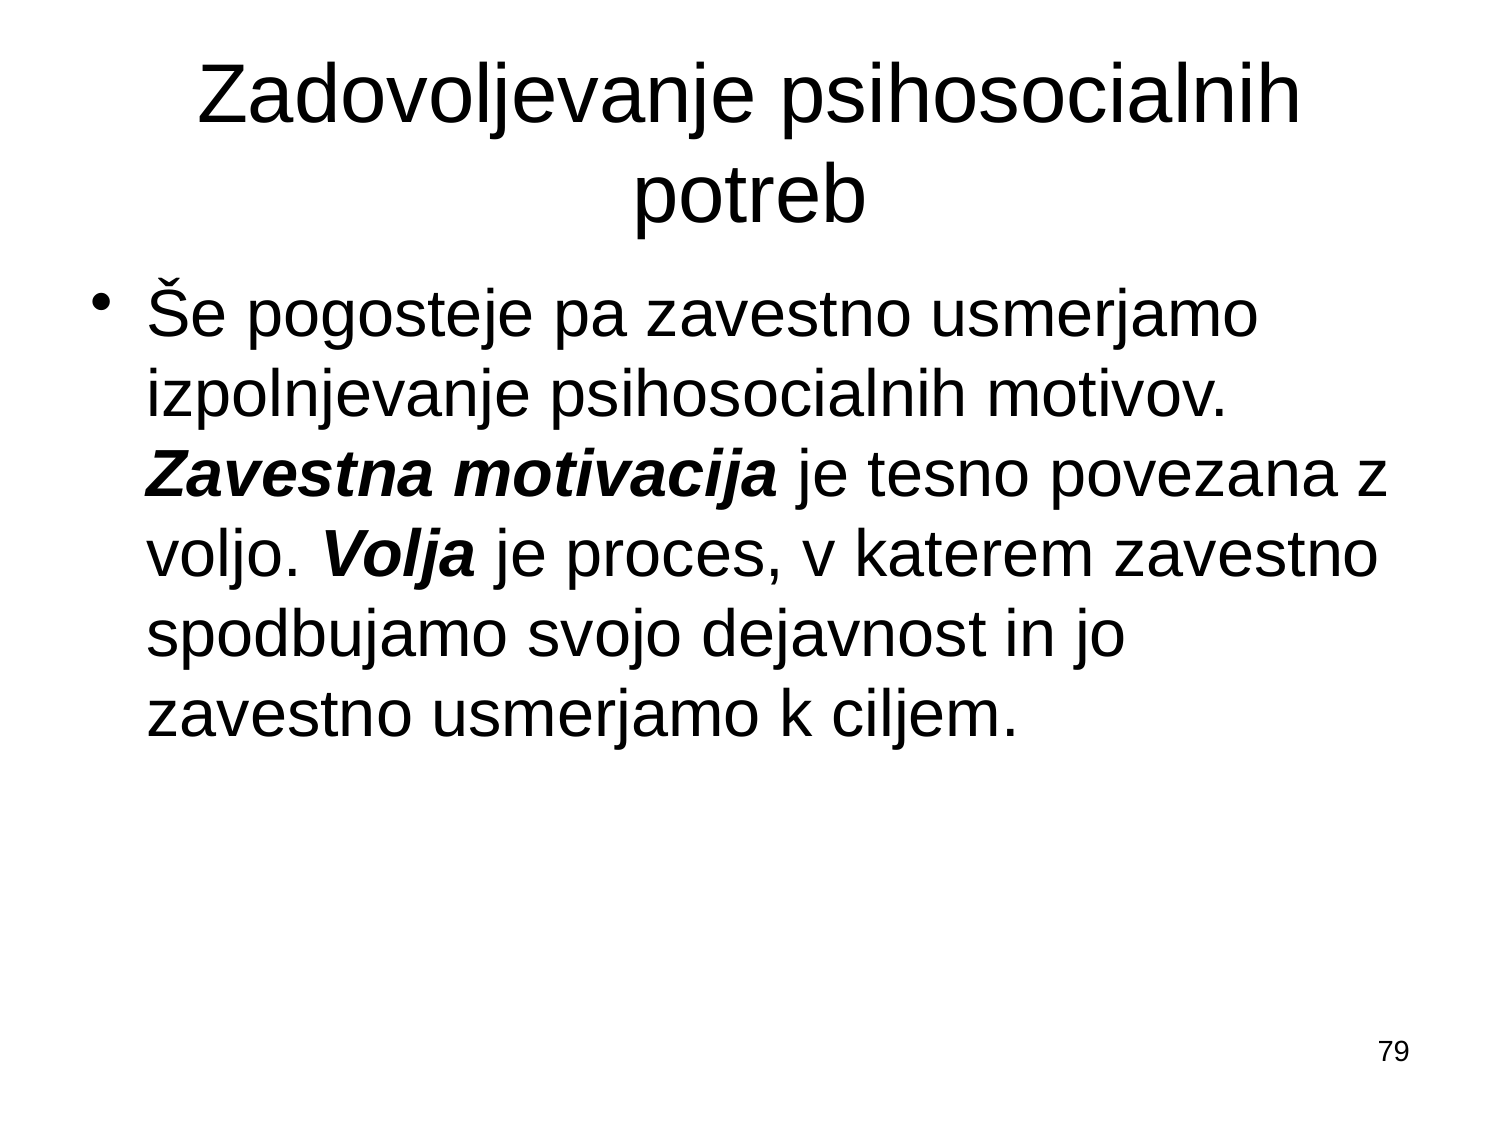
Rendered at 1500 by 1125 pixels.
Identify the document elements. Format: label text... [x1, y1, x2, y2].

list Še pogosteje pa zavestno usmerjamo izpolnjevanje psihosocialnih motivov. Zavestna motivacija je tesno povezana z voljo. Volja je proces, v katerem zavestno spodbujamo svojo dejavnost in jo zavestno usmerjamo k ciljem. [75, 262, 1425, 1005]
title Zadovoljevanje psihosocialnih potreb [75, 45, 1425, 233]
slide_number [1074, 1024, 1425, 1103]
